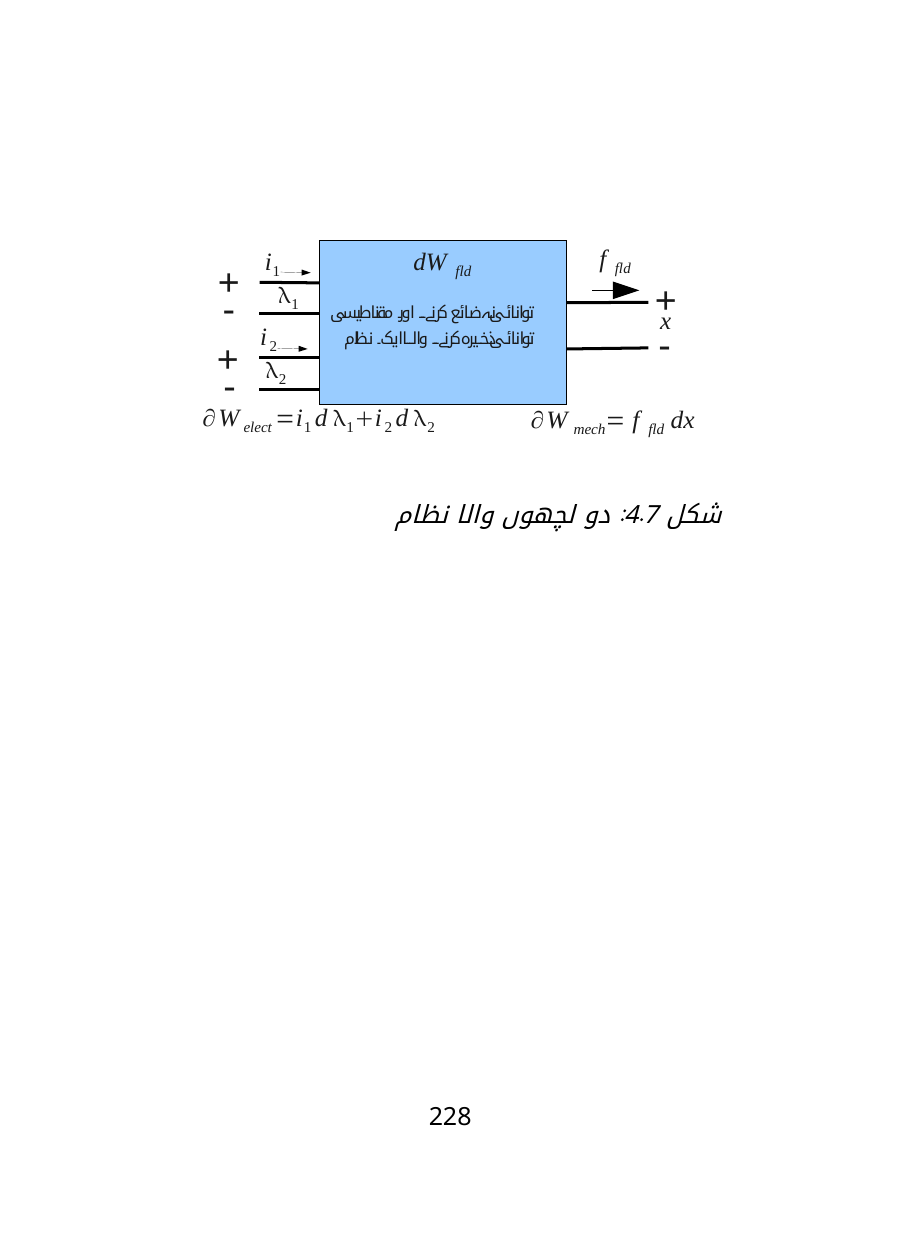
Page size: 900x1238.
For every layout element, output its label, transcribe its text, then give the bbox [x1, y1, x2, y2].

text شکل 4.7: دو لچھوں والا نظام [179, 181, 721, 539]
